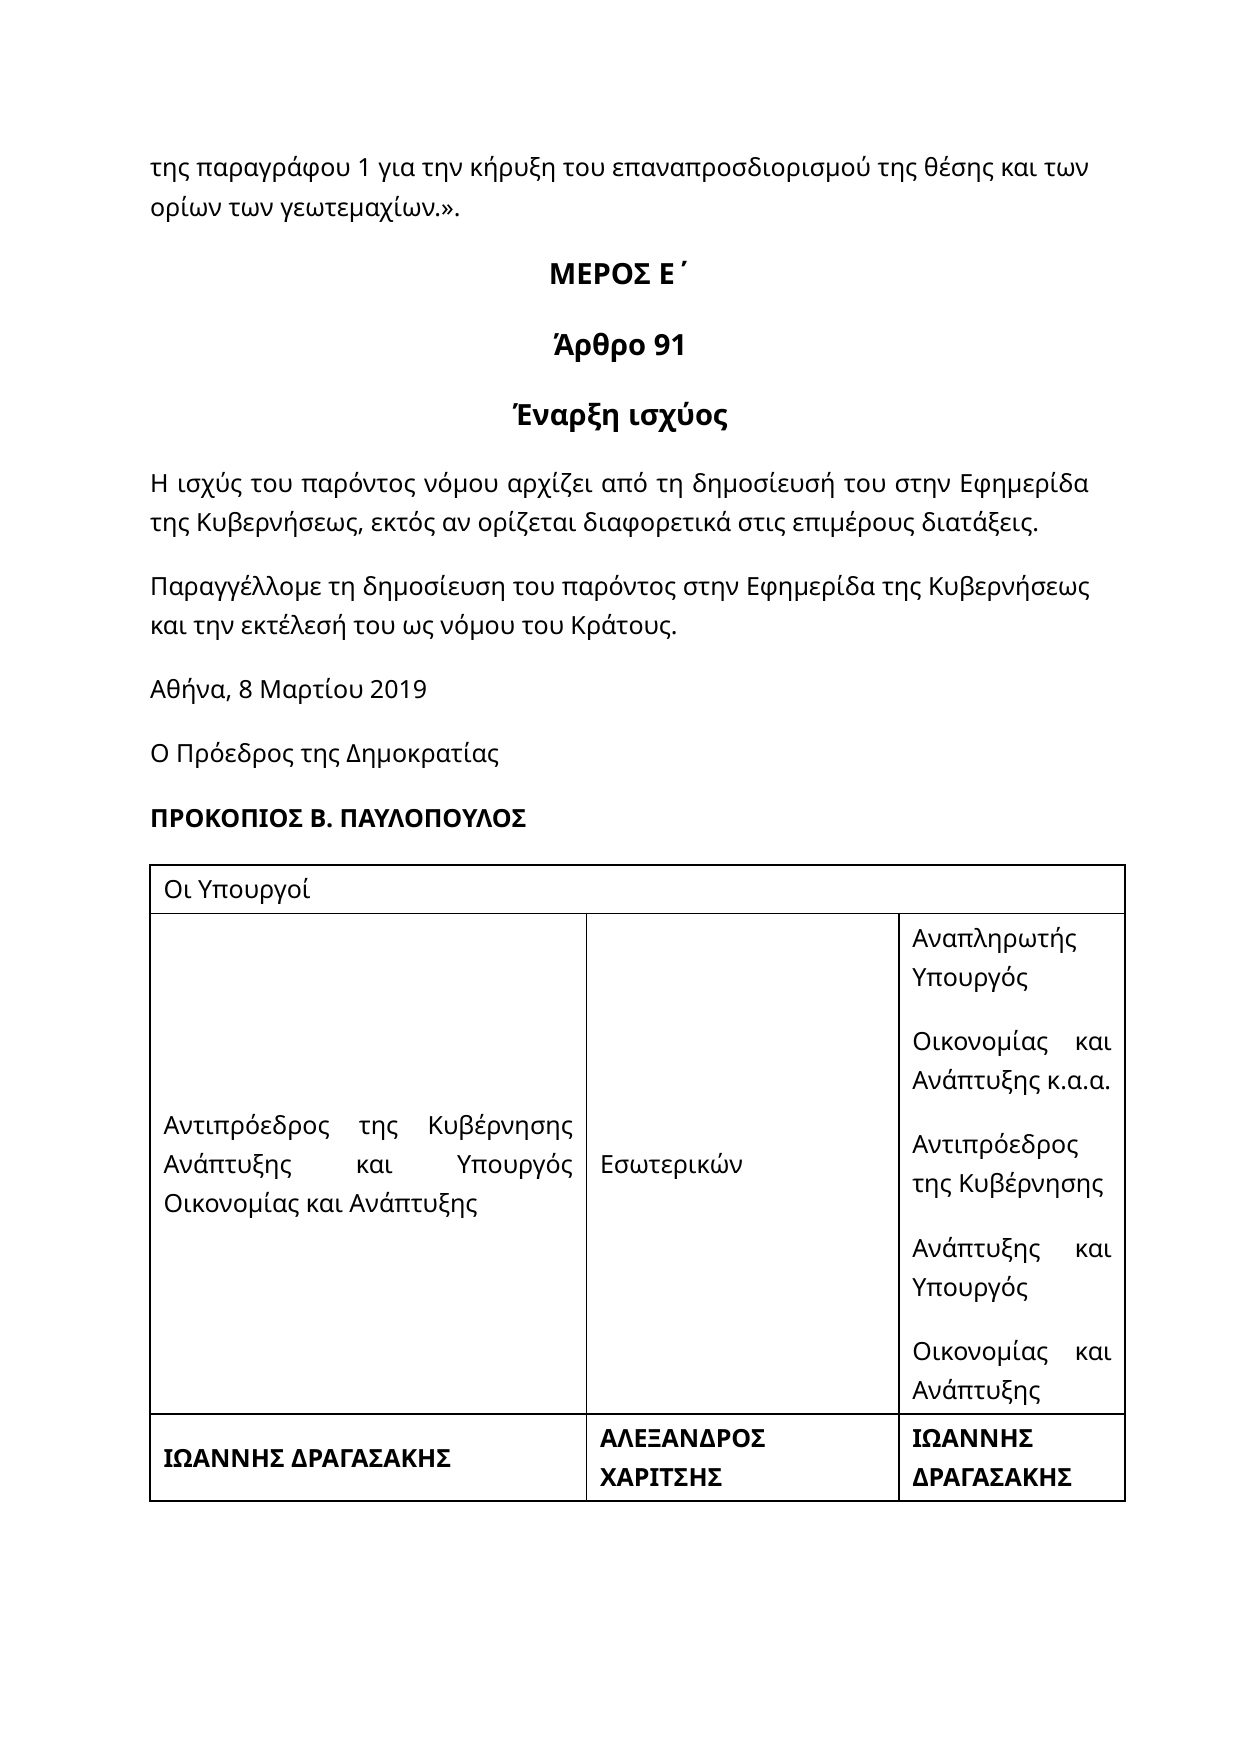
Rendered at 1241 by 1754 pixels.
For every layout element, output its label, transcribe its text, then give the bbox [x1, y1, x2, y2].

table_header Οι Υπουργοί [151, 866, 1124, 912]
table_cell ΙΩΑΝΝΗΣ ΔΡΑΓΑΣΑΚΗΣ [151, 1415, 586, 1500]
subtitle ΜΕΡΟΣ Ε΄ [150, 253, 1090, 293]
table_cell ΑΛΕΞΑΝΔΡΟΣ ΧΑΡΙΤΣΗΣ [587, 1415, 898, 1500]
table_cell Εσωτερικών [587, 914, 898, 1413]
text ΠΡΟΚΟΠΙΟΣ Β. ΠΑΥΛΟΠΟΥΛΟΣ [150, 800, 1090, 834]
table_cell Αντιπρόεδρος της Κυβέρνησης Ανάπτυξης και Υπουργός Οικονομίας και Ανάπτυξης [151, 914, 586, 1413]
table_cell ΙΩΑΝΝΗΣ ΔΡΑΓΑΣΑΚΗΣ [900, 1415, 1124, 1500]
subtitle Έναρξη ισχύος [150, 394, 1090, 434]
subtitle Άρθρο 91 [150, 324, 1090, 364]
text της παραγράφου 1 για την κήρυξη του επαναπροσδιορισμού της θέσης και των ορίων των γεωτεμαχίων.». [150, 150, 1090, 223]
text Παραγγέλλομε τη δημοσίευση του παρόντος στην Εφημερίδα της Κυβερνήσεως και την εκτέλεσή του ως νόμου του Κράτους. [150, 568, 1090, 642]
text Αθήνα, 8 Μαρτίου 2019 [150, 672, 1090, 706]
text Ο Πρόεδρος της Δημοκρατίας [150, 736, 1090, 770]
table_cell Αναπληρωτής Υπουργός Οικονομίας και Ανάπτυξης κ.α.α. Αντιπρόεδρος της Κυβέρνησης Ανάπτυξης και Υπουργός Οικονομίας και Ανάπτυξης [900, 914, 1124, 1413]
text Η ισχύς του παρόντος νόμου αρχίζει από τη δημοσίευσή του στην Εφημερίδα της Κυβερνήσεως, εκτός αν ορίζεται διαφορετικά στις επιμέρους διατάξεις. [150, 465, 1090, 538]
